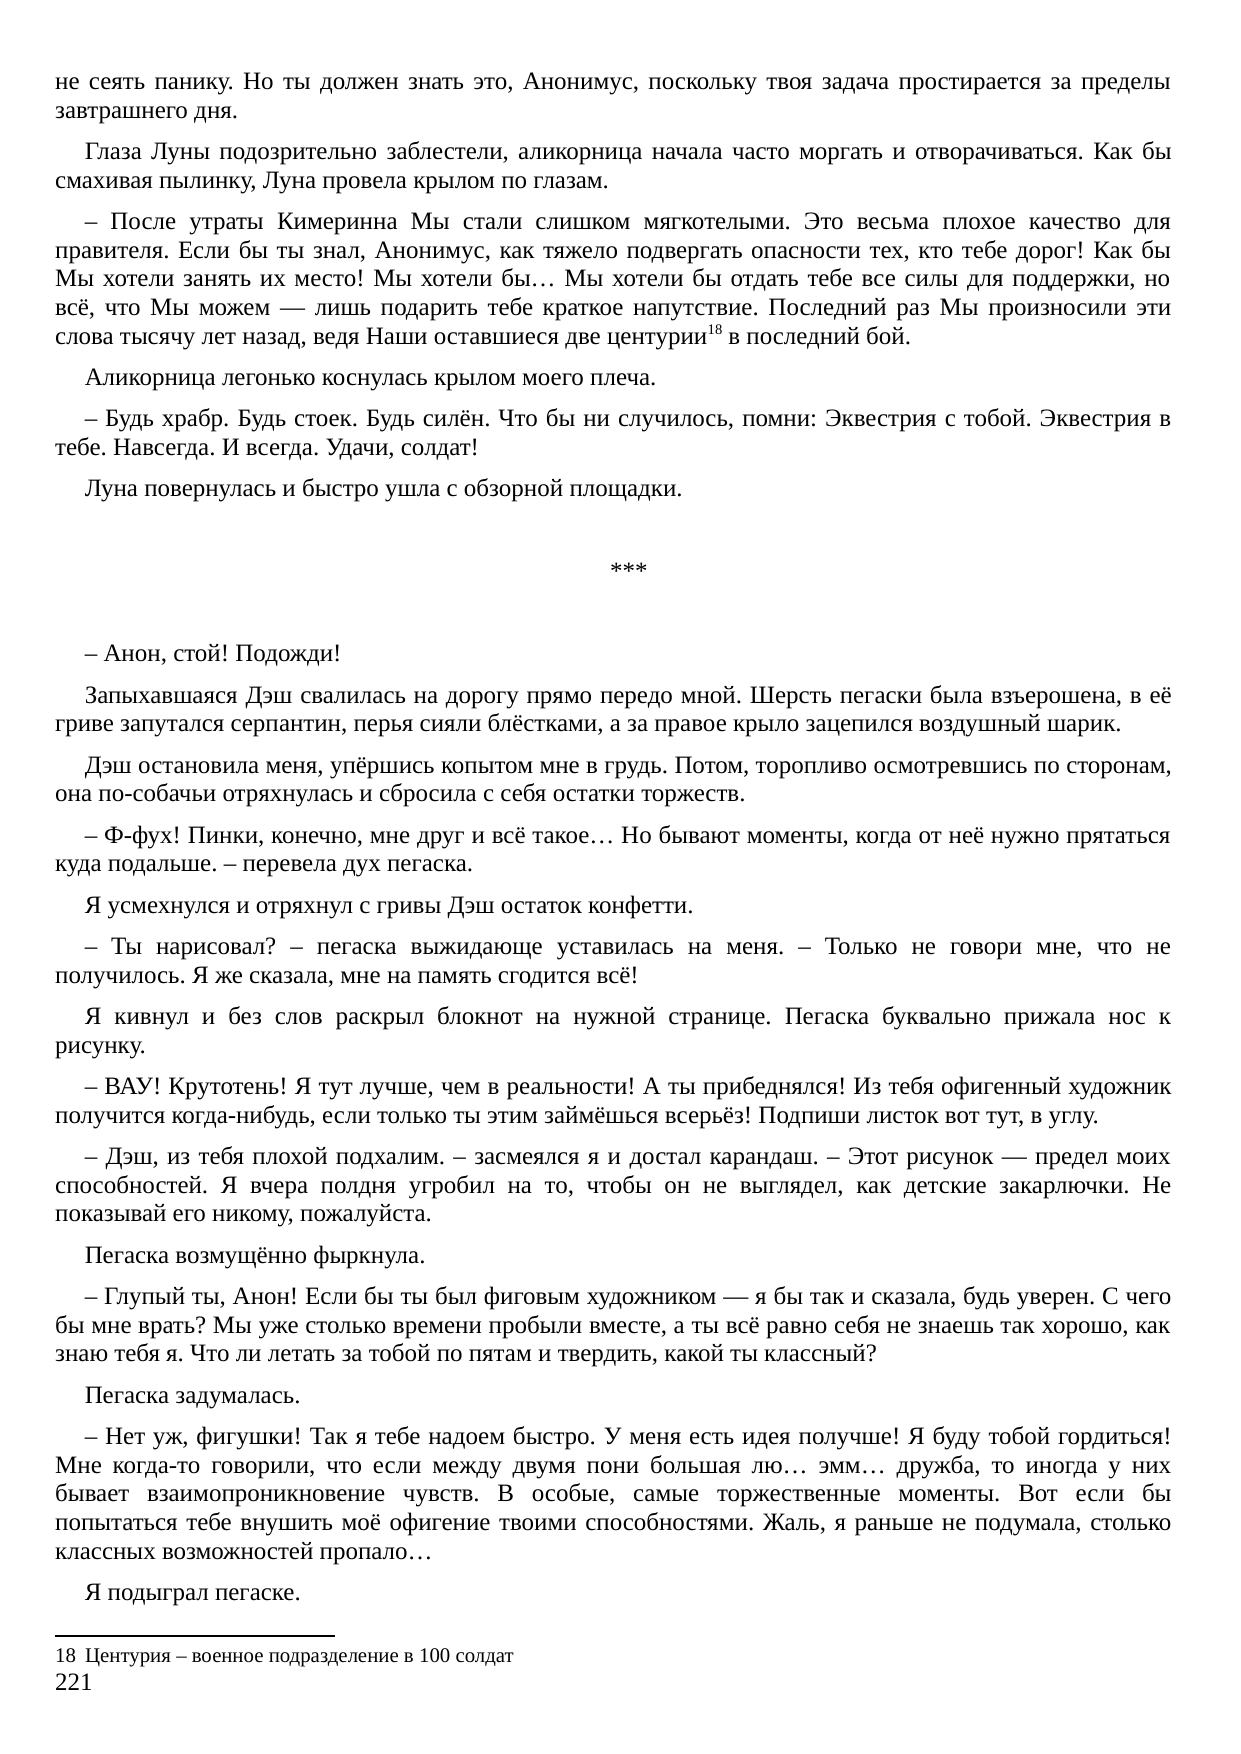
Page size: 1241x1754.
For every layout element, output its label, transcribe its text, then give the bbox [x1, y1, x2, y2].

text Запыхавшаяся Дэш свалилась на дорогу прямо передо мной. Шерсть пегаски была взъерошена, в её гриве запутался серпантин, перья сияли блёстками, а за правое крыло зацепился воздушный шарик. [55, 680, 1173, 737]
text – После утраты Кимеринна Мы стали слишком мягкотелыми. Это весьма плохое качество для правителя. Если бы ты знал, Анонимус, как тяжело подвергать опасности тех, кто тебе дорог! Как бы Мы хотели занять их место! Мы хотели бы… Мы хотели бы отдать тебе все силы для поддержки, но всё, что Мы можем — лишь подарить тебе краткое напутствие. Последний раз Мы произносили эти слова тысячу лет назад, ведя Наши оставшиеся две центурии в последний бой. [55, 206, 1173, 350]
text – Ты нарисовал? – пегаска выжидающе уставилась на меня. – Только не говори мне, что не получилось. Я же сказала, мне на память сгодится всё! [55, 931, 1173, 988]
text Аликорница легонько коснулась крылом моего плеча. [55, 362, 1173, 391]
text – Нет уж, фигушки! Так я тебе надоем быстро. У меня есть идея получше! Я буду тобой гордиться! Мне когда-то говорили, что если между двумя пони большая лю… эмм… дружба, то иногда у них бывает взаимопроникновение чувств. В особые, самые торжественные моменты. Вот если бы попытаться тебе внушить моё офигение твоими способностями. Жаль, я раньше не подумала, столько классных возможностей пропало… [55, 1421, 1173, 1565]
text – Ф-фух! Пинки, конечно, мне друг и всё такое… Но бывают моменты, когда от неё нужно прятаться куда подальше. – перевела дух пегаска. [55, 820, 1173, 877]
text – Будь храбр. Будь стоек. Будь силён. Что бы ни случилось, помни: Эквестрия с тобой. Эквестрия в тебе. Навсегда. И всегда. Удачи, солдат! [55, 403, 1173, 461]
text – ВАУ! Крутотень! Я тут лучше, чем в реальности! А ты прибеднялся! Из тебя офигенный художник получится когда-нибудь, если только ты этим займёшься всерьёз! Подпиши листок вот тут, в углу. [55, 1071, 1173, 1128]
text Центурия – военное подразделение в 100 солдат [55, 1642, 1173, 1667]
text Я кивнул и без слов раскрыл блокнот на нужной странице. Пегаска буквально прижала нос к рисунку. [55, 1001, 1173, 1058]
text Я усмехнулся и отряхнул с гривы Дэш остаток конфетти. [55, 890, 1173, 918]
text Пегаска задумалась. [55, 1380, 1173, 1408]
text – Глупый ты, Анон! Если бы ты был фиговым художником — я бы так и сказала, будь уверен. С чего бы мне врать? Мы уже столько времени пробыли вместе, а ты всё равно себя не знаешь так хорошо, как знаю тебя я. Что ли летать за тобой по пятам и твердить, какой ты классный? [55, 1281, 1173, 1367]
text *** [55, 556, 1173, 585]
text не сеять панику. Но ты должен знать это, Анонимус, поскольку твоя задача простирается за пределы завтрашнего дня. [55, 66, 1173, 123]
text Глаза Луны подозрительно заблестели, аликорница начала часто моргать и отворачиваться. Как бы смахивая пылинку, Луна провела крылом по глазам. [55, 136, 1173, 193]
text – Анон, стой! Подожди! [55, 638, 1173, 667]
text Дэш остановила меня, упёршись копытом мне в грудь. Потом, торопливо осмотревшись по сторонам, она по-собачьи отряхнулась и сбросила с себя остатки торжеств. [55, 750, 1173, 807]
text Я подыграл пегаске. [55, 1577, 1173, 1606]
text Луна повернулась и быстро ушла с обзорной площадки. [55, 473, 1173, 502]
text Пегаска возмущённо фыркнула. [55, 1240, 1173, 1268]
text – Дэш, из тебя плохой подхалим. – засмеялся я и достал карандаш. – Этот рисунок — предел моих способностей. Я вчера полдня угробил на то, чтобы он не выглядел, как детские закарлючки. Не показывай его никому, пожалуйста. [55, 1141, 1173, 1227]
